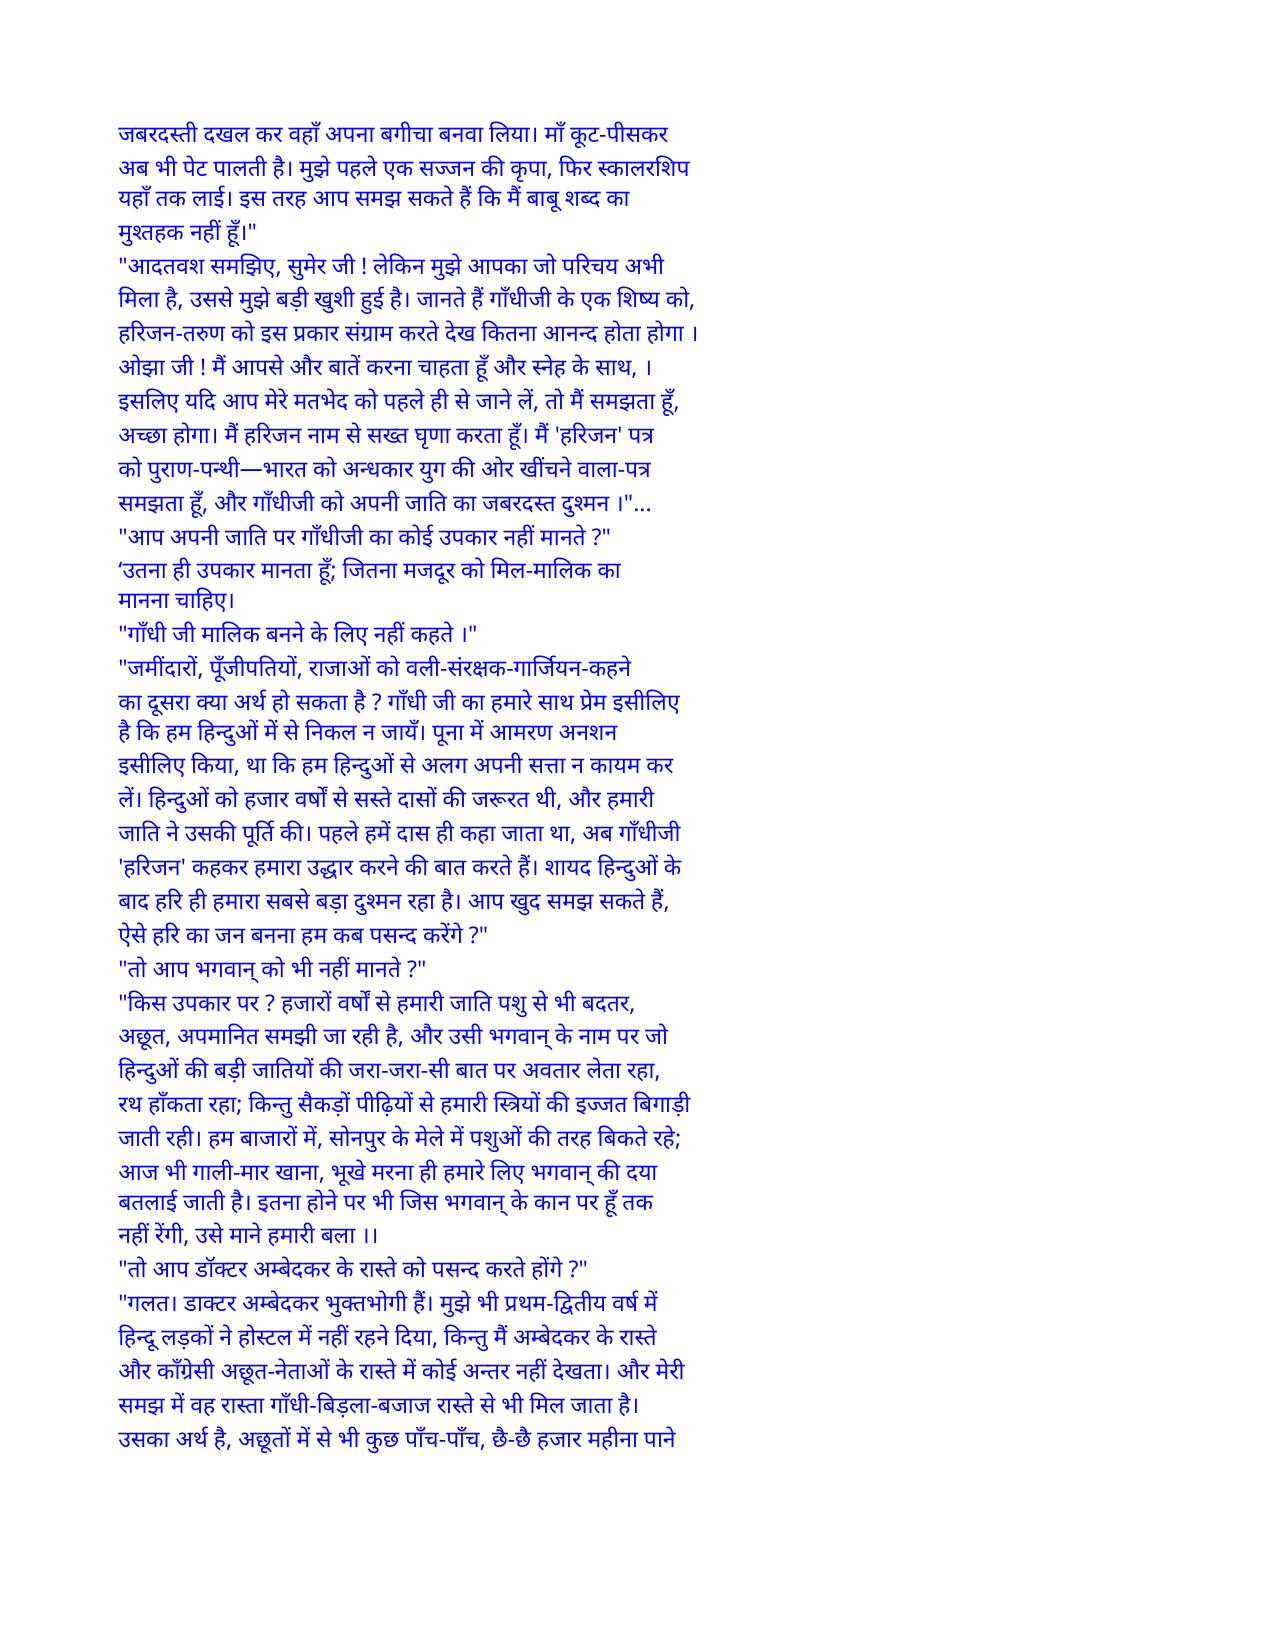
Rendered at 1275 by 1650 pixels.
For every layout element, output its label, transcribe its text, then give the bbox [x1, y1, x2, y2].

text समझता हूँ, और गाँधीजी को अपनी जाति का जबरदस्त दुश्मन ।"... [118, 487, 1157, 520]
text यहाँ तक लाई। इस तरह आप समझ सकते हैं कि मैं बाबू शब्द का [118, 186, 1157, 216]
text हिन्दुओं की बड़ी जातियों की जरा-जरा-सी बात पर अवतार लेता रहा, [118, 1054, 1157, 1088]
text अच्छा होगा। मैं हरिजन नाम से सख्त घृणा करता हूँ। मैं 'हरिजन' पत्र [118, 419, 1157, 453]
text बतलाई जाती है। इतना होने पर भी जिस भगवान् के कान पर हूँ तक [118, 1189, 1157, 1219]
text "आप अपनी जाति पर गाँधीजी का कोई उपकार नहीं मानते ?" [118, 520, 1157, 554]
text समझ में वह रास्ता गाँधी-बिड़ला-बजाज रास्ते से भी मिल जाता है। [118, 1389, 1157, 1423]
text अब भी पेट पालती है। मुझे पहले एक सज्जन की कृपा, फिर स्कालरशिप [118, 152, 1157, 186]
text "जमींदारों, पूँजीपतियों, राजाओं को वली-संरक्षक-गार्जियन-कहने [118, 652, 1157, 686]
text मानना चाहिए। [118, 588, 1157, 618]
text नहीं रेंगी, उसे माने हमारी बला ।। [118, 1219, 1157, 1253]
text हिन्दू लड़कों ने होस्टल में नहीं रहने दिया, किन्तु मैं अम्बेदकर के रास्ते [118, 1321, 1157, 1355]
text जबरदस्ती दखल कर वहाँ अपना बगीचा बनवा लिया। माँ कूट-पीसकर [118, 118, 1157, 152]
text का दूसरा क्या अर्थ हो सकता है ? गाँधी जी का हमारे साथ प्रेम इसीलिए [118, 686, 1157, 719]
text और काँग्रेसी अछूत-नेताओं के रास्ते में कोई अन्तर नहीं देखता। और मेरी [118, 1355, 1157, 1389]
text "तो आप भगवान् को भी नहीं मानते ?" [118, 953, 1157, 986]
text जाति ने उसकी पूर्ति की। पहले हमें दास ही कहा जाता था, अब गाँधीजी [118, 817, 1157, 851]
text बाद हरि ही हमारा सबसे बड़ा दुश्मन रहा है। आप खुद समझ सकते हैं, [118, 885, 1157, 919]
text "गाँधी जी मालिक बनने के लिए नहीं कहते ।" [118, 618, 1157, 652]
text मिला है, उससे मुझे बड़ी खुशी हुई है। जानते हैं गाँधीजी के एक शिष्य को, [118, 283, 1157, 317]
text लें। हिन्दुओं को हजार वर्षों से सस्ते दासों की जरूरत थी, और हमारी [118, 783, 1157, 817]
text "तो आप डॉक्टर अम्बेदकर के रास्ते को पसन्द करते होंगे ?" [118, 1253, 1157, 1287]
text हरिजन-तरुण को इस प्रकार संग्राम करते देख कितना आनन्द होता होगा । [118, 317, 1157, 351]
text को पुराण-पन्थी—भारत को अन्धकार युग की ओर खींचने वाला-पत्र [118, 453, 1157, 487]
text "किस उपकार पर ? हजारों वर्षों से हमारी जाति पशु से भी बदतर, [118, 986, 1157, 1020]
text "गलत। डाक्टर अम्बेदकर भुक्तभोगी हैं। मुझे भी प्रथम-द्वितीय वर्ष में [118, 1287, 1157, 1321]
text आज भी गाली-मार खाना, भूखे मरना ही हमारे लिए भगवान् की दया [118, 1156, 1157, 1189]
text उसका अर्थ है, अछूतों में से भी कुछ पाँच-पाँच, छै-छै हजार महीना पाने [118, 1423, 1157, 1456]
text जाती रही। हम बाजारों में, सोनपुर के मेले में पशुओं की तरह बिकते रहे; [118, 1122, 1157, 1156]
text "आदतवश समझिए, सुमेर जी ! लेकिन मुझे आपका जो परिचय अभी [118, 249, 1157, 283]
text इसीलिए किया, था कि हम हिन्दुओं से अलग अपनी सत्ता न कायम कर [118, 749, 1157, 783]
text ऐसे हरि का जन बनना हम कब पसन्द करेंगे ?" [118, 919, 1157, 953]
text मुश्तहक नहीं हूँ।" [118, 216, 1157, 249]
text ओझा जी ! मैं आपसे और बातें करना चाहता हूँ और स्नेह के साथ, । [118, 351, 1157, 385]
text है कि हम हिन्दुओं में से निकल न जायँ। पूना में आमरण अनशन [118, 719, 1157, 749]
text इसलिए यदि आप मेरे मतभेद को पहले ही से जाने लें, तो मैं समझता हूँ, [118, 385, 1157, 419]
text रथ हाँकता रहा; किन्तु सैकड़ों पीढ़ियों से हमारी स्त्रियों की इज्जत बिगाड़ी [118, 1088, 1157, 1122]
text ‘उतना ही उपकार मानता हूँ; जितना मजदूर को मिल-मालिक का [118, 554, 1157, 588]
text 'हरिजन' कहकर हमारा उद्धार करने की बात करते हैं। शायद हिन्दुओं के [118, 851, 1157, 885]
text अछूत, अपमानित समझी जा रही है, और उसी भगवान् के नाम पर जो [118, 1020, 1157, 1054]
